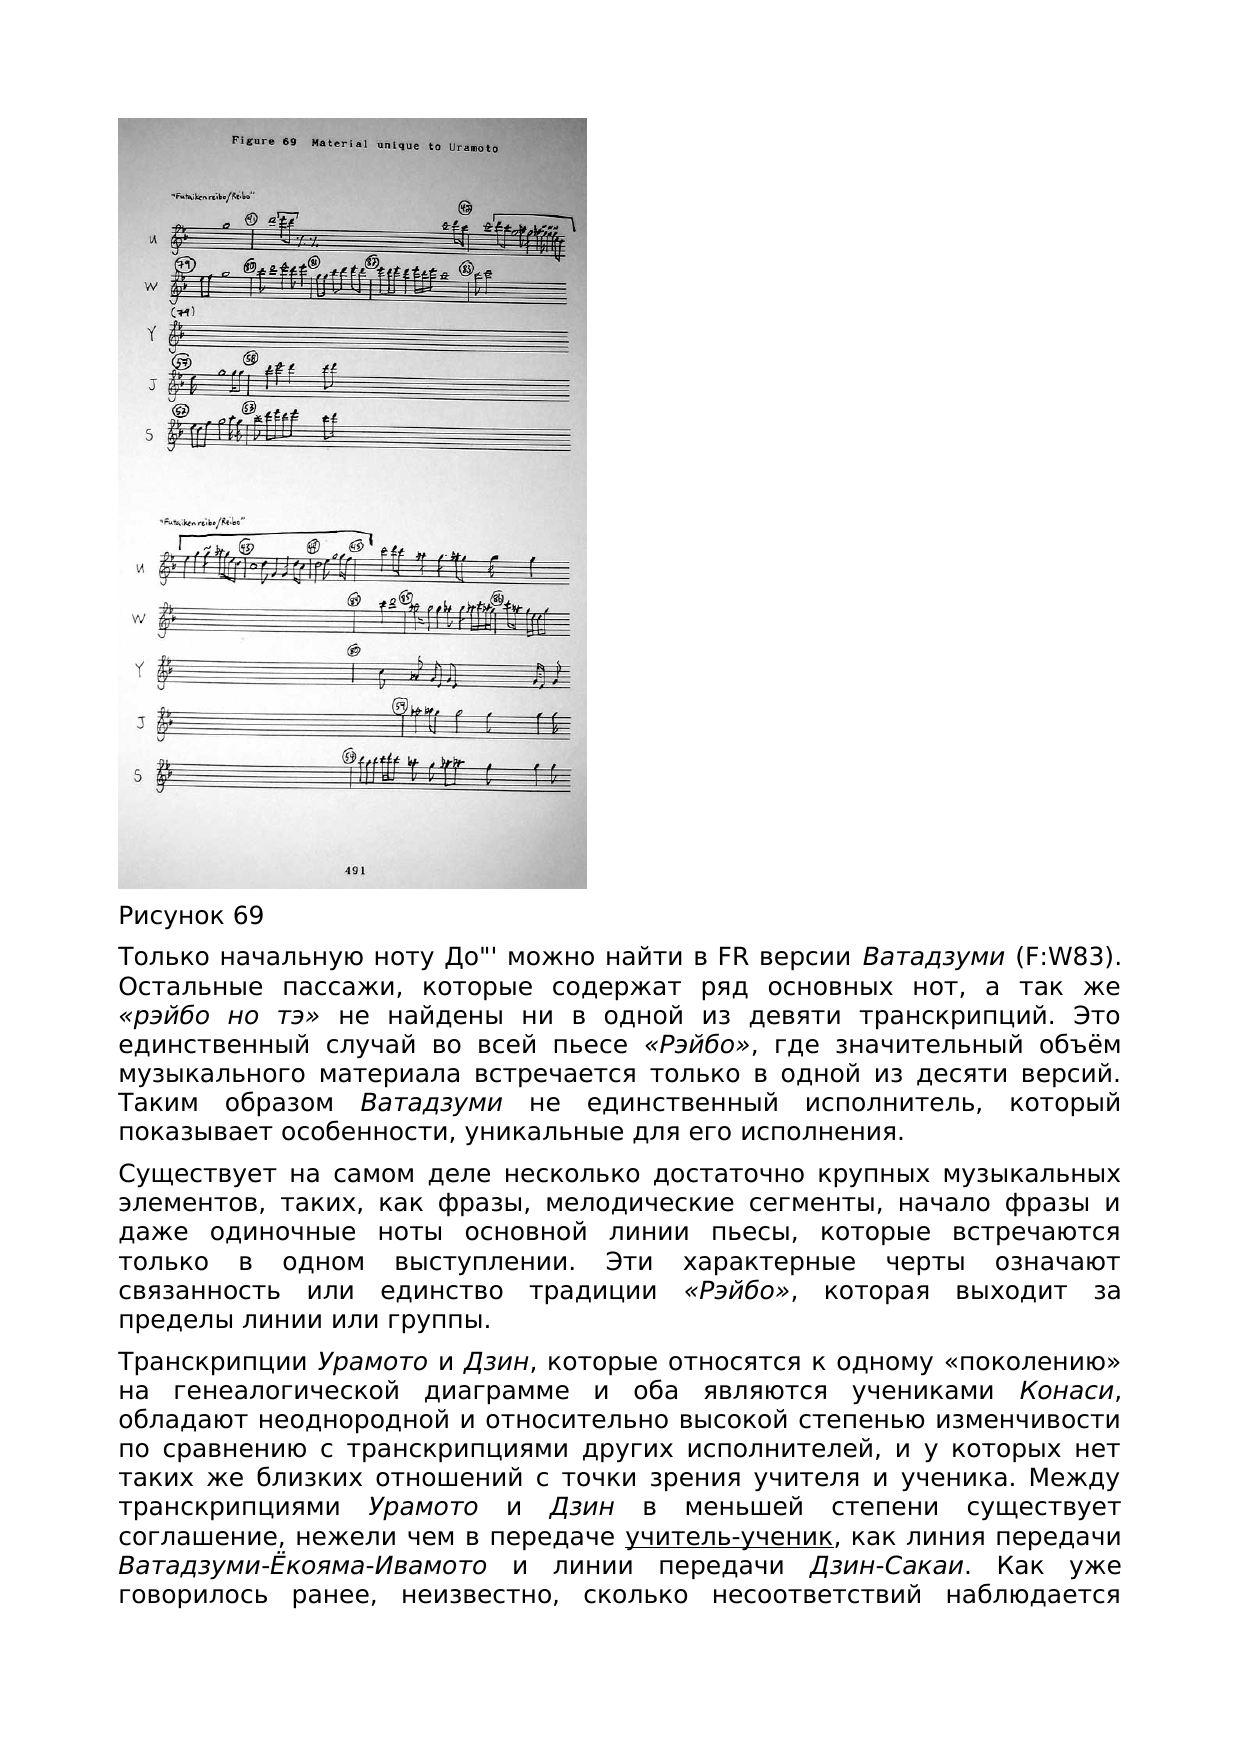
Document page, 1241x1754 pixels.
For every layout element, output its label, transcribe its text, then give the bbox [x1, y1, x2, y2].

text Существует на самом деле несколько достаточно крупных музыкальных элементов, таких, как фразы, мелодические сегменты, начало фразы и даже одиночные ноты основной линии пьесы, которые встречаются только в одном выступлении. Эти характерные черты означают связанность или единство традиции «Рэйбо», которая выходит за пределы линии или группы. [118, 1159, 1122, 1334]
picture [118, 118, 587, 889]
text Рисунок 69 [118, 901, 1122, 930]
text Только начальную ноту До"' можно найти в FR версии Ватадзуми (F:W83). Остальные пассажи, которые содержат ряд основных нот, а так же «рэйбо но тэ» не найдены ни в одной из девяти транскрипций. Это единственный случай во всей пьесе «Рэйбо», где значительный объём музыкального материала встречается только в одной из десяти версий. Таким образом Ватадзуми не единственный исполнитель, который показывает особенности, уникальные для его исполнения. [118, 943, 1122, 1147]
text Транскрипции Урамото и Дзин, которые относятся к одному «поколению» на генеалогической диаграмме и оба являются учениками Конаси, обладают неоднородной и относительно высокой степенью изменчивости по сравнению с транскрипциями других исполнителей, и у которых нет таких же близких отношений с точки зрения учителя и ученика. Между транскрипциями Урамото и Дзин в меньшей степени существует соглашение, нежели чем в передаче учитель-ученик, как линия передачи Ватадзуми-Ёкояма-Ивамото и линии передачи Дзин-Сакаи. Как уже говорилось ранее, неизвестно, сколько несоответствий наблюдается [118, 1347, 1122, 1609]
